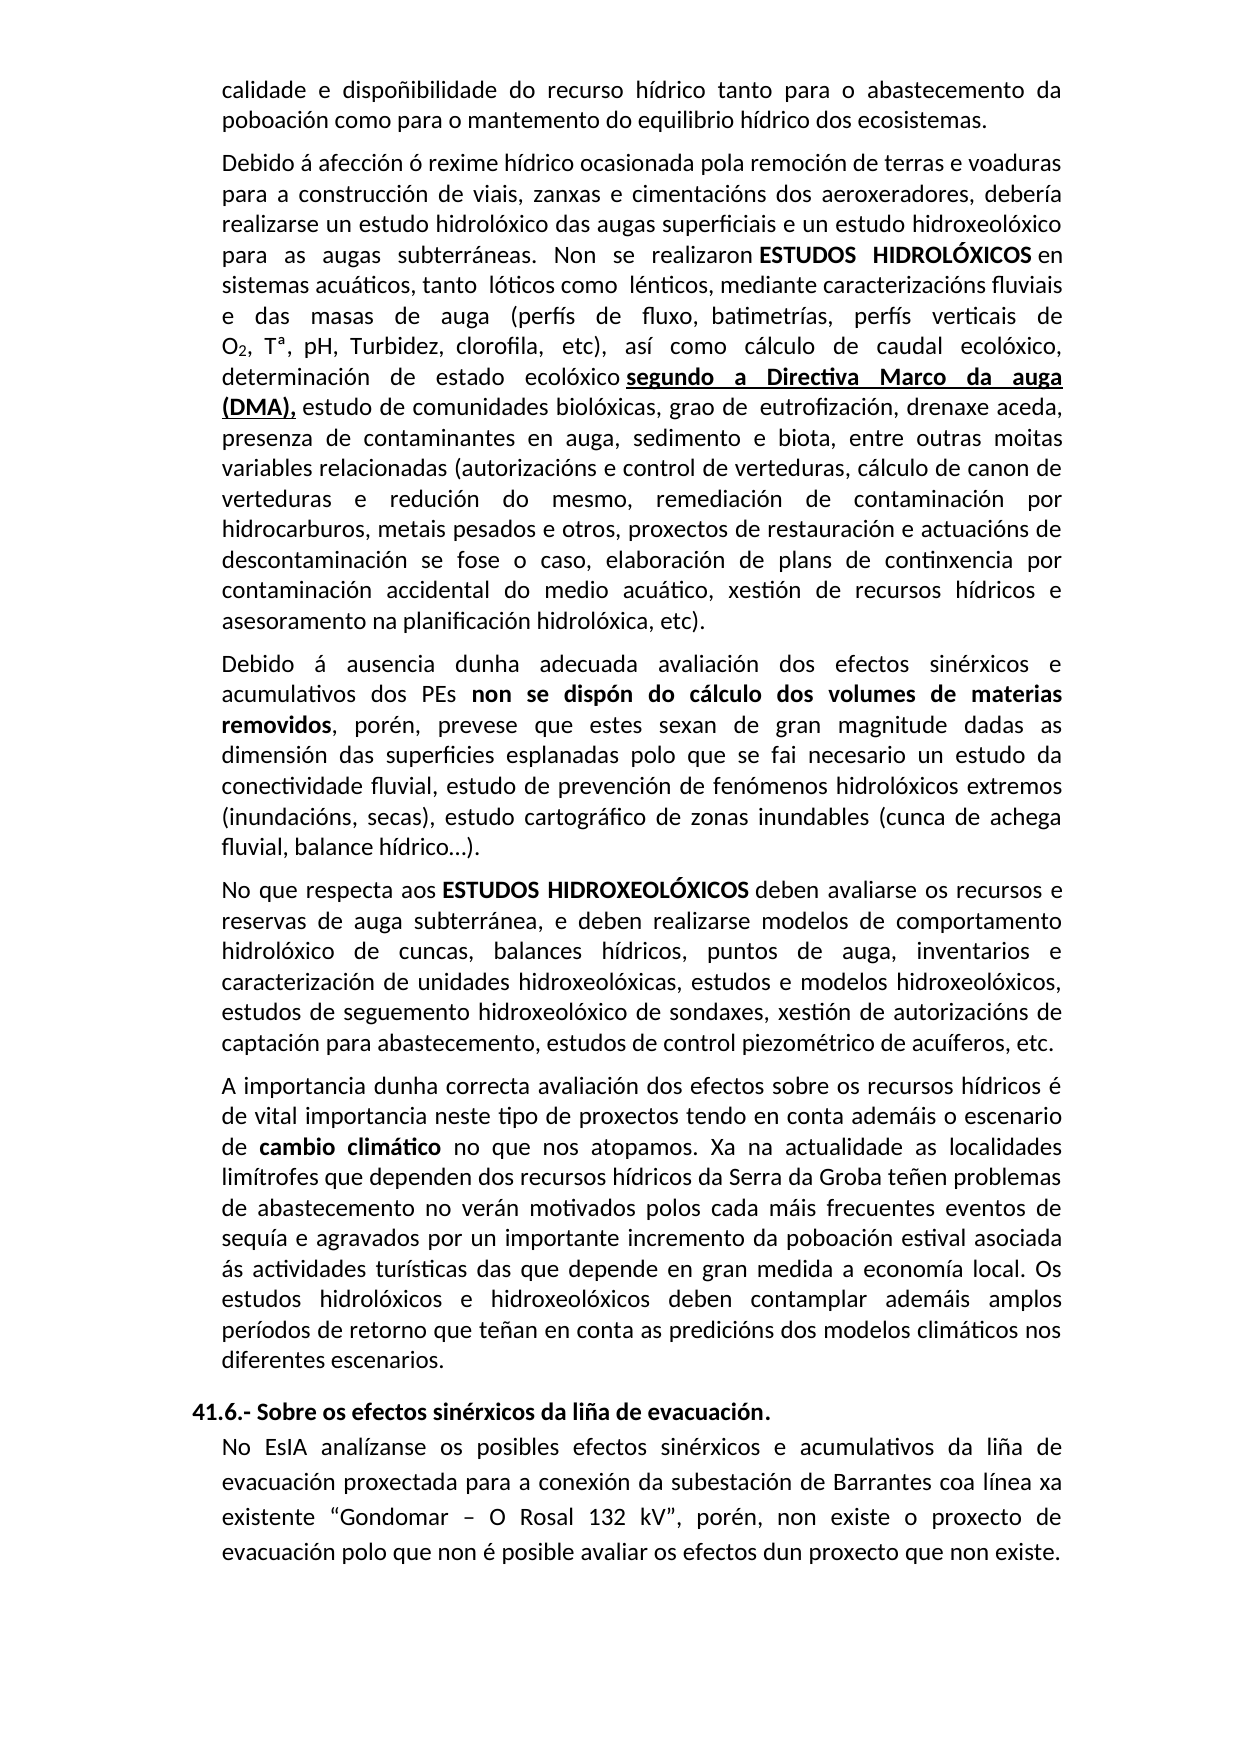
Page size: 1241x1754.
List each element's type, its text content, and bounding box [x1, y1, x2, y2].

text calidade e dispoñibilidade do recurso hídrico tanto para o abastecemento da poboación como para o mantemento do equilibrio hídrico dos ecosistemas. [222, 74, 1063, 135]
text No EsIA analízanse os posibles efectos sinérxicos e acumulativos da liña de evacuación proxectada para a conexión da subestación de Barrantes coa línea xa existente “Gondomar – O Rosal 132 kV”, porén, non existe o proxecto de evacuación polo que non é posible avaliar os efectos dun proxecto que non existe. [222, 1431, 1063, 1566]
subtitle 41.6.- Sobre os efectos sinérxicos da liña de evacuación. [118, 1396, 1063, 1426]
text A importancia dunha correcta avaliación dos efectos sobre os recursos hídricos é de vital importancia neste tipo de proxectos tendo en conta ademáis o escenario de cambio climático no que nos atopamos. Xa na actualidade as localidades limítrofes que dependen dos recursos hídricos da Serra da Groba teñen problemas de abastecemento no verán motivados polos cada máis frecuentes eventos de sequía e agravados por un importante incremento da poboación estival asociada ás actividades turísticas das que depende en gran medida a economía local. Os estudos hidrolóxicos e hidroxeolóxicos deben contamplar ademáis amplos períodos de retorno que teñan en conta as predicións dos modelos climáticos nos diferentes escenarios. [221, 1070, 1063, 1375]
text Debido á afección ó rexime hídrico ocasionada pola remoción de terras e voaduras para a construcción de viais, zanxas e cimentacións dos aeroxeradores, debería realizarse un estudo hidrolóxico das augas superficiais e un estudo hidroxeolóxico para as augas subterráneas. Non se realizaron ESTUDOS HIDROLÓXICOS en sistemas acuáticos, tanto lóticos como lénticos, mediante caracterizacións fluviais e das masas de auga (perfís de fluxo, batimetrías, perfís verticais de O2, Tª, pH, Turbidez, clorofila, etc), así como cálculo de caudal ecolóxico, determinación de estado ecolóxico segundo a Directiva Marco da auga (DMA), estudo de comunidades biolóxicas, grao de eutrofización, drenaxe aceda, presenza de contaminantes en auga, sedimento e biota, entre outras moitas variables relacionadas (autorizacións e control de verteduras, cálculo de canon de verteduras e redución do mesmo, remediación de contaminación por hidrocarburos, metais pesados e otros, proxectos de restauración e actuacións de descontaminación se fose o caso, elaboración de plans de continxencia por contaminación accidental do medio acuático, xestión de recursos hídricos e asesoramento na planificación hidrolóxica, etc). [222, 147, 1063, 636]
text Debido á ausencia dunha adecuada avaliación dos efectos sinérxicos e acumulativos dos PEs non se dispón do cálculo dos volumes de materias removidos, porén, prevese que estes sexan de gran magnitude dadas as dimensión das superficies esplanadas polo que se fai necesario un estudo da conectividade fluvial, estudo de prevención de fenómenos hidrolóxicos extremos (inundacións, secas), estudo cartográfico de zonas inundables (cunca de achega fluvial, balance hídrico…). [221, 648, 1063, 862]
text No que respecta aos ESTUDOS HIDROXEOLÓXICOS deben avaliarse os recursos e reservas de auga subterránea, e deben realizarse modelos de comportamento hidrolóxico de cuncas, balances hídricos, puntos de auga, inventarios e caracterización de unidades hidroxeolóxicas, estudos e modelos hidroxeolóxicos, estudos de seguemento hidroxeolóxico de sondaxes, xestión de autorizacións de captación para abastecemento, estudos de control piezométrico de acuíferos, etc. [221, 874, 1063, 1057]
